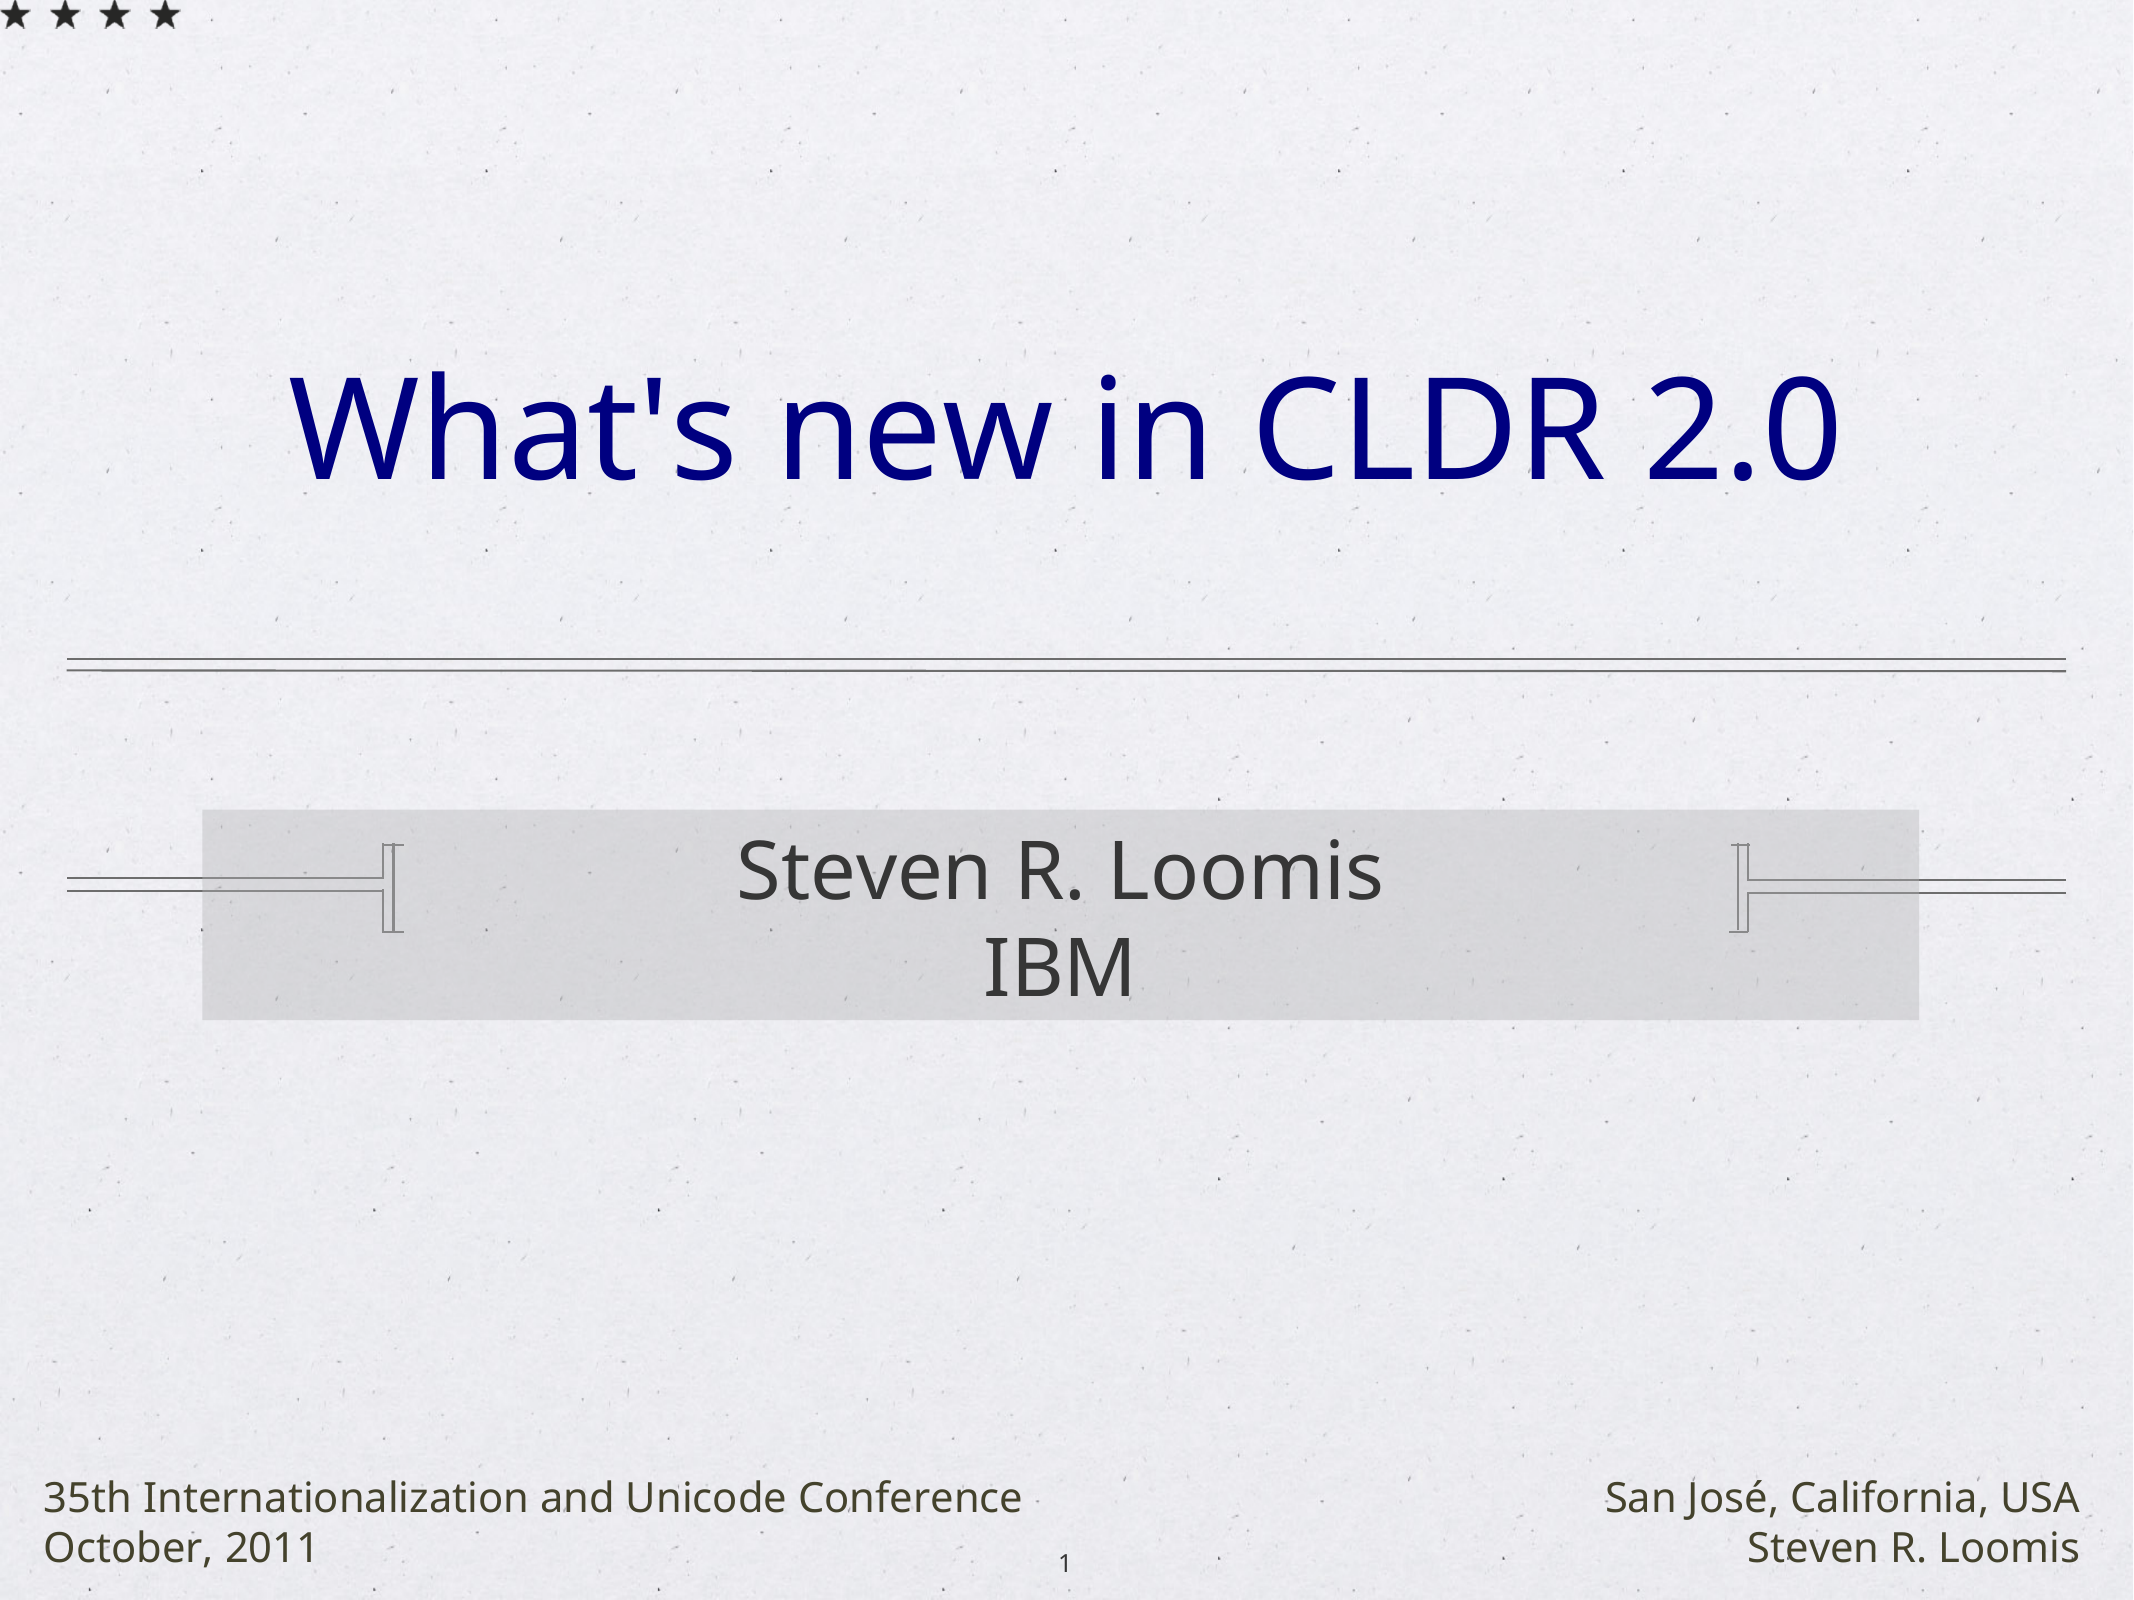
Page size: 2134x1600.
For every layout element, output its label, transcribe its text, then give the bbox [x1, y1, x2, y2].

title What's new in CLDR 2.0 [133, 20, 2000, 846]
list Steven R. Loomis IBM [202, 809, 1920, 1021]
picture [0, 0, 2134, 1600]
